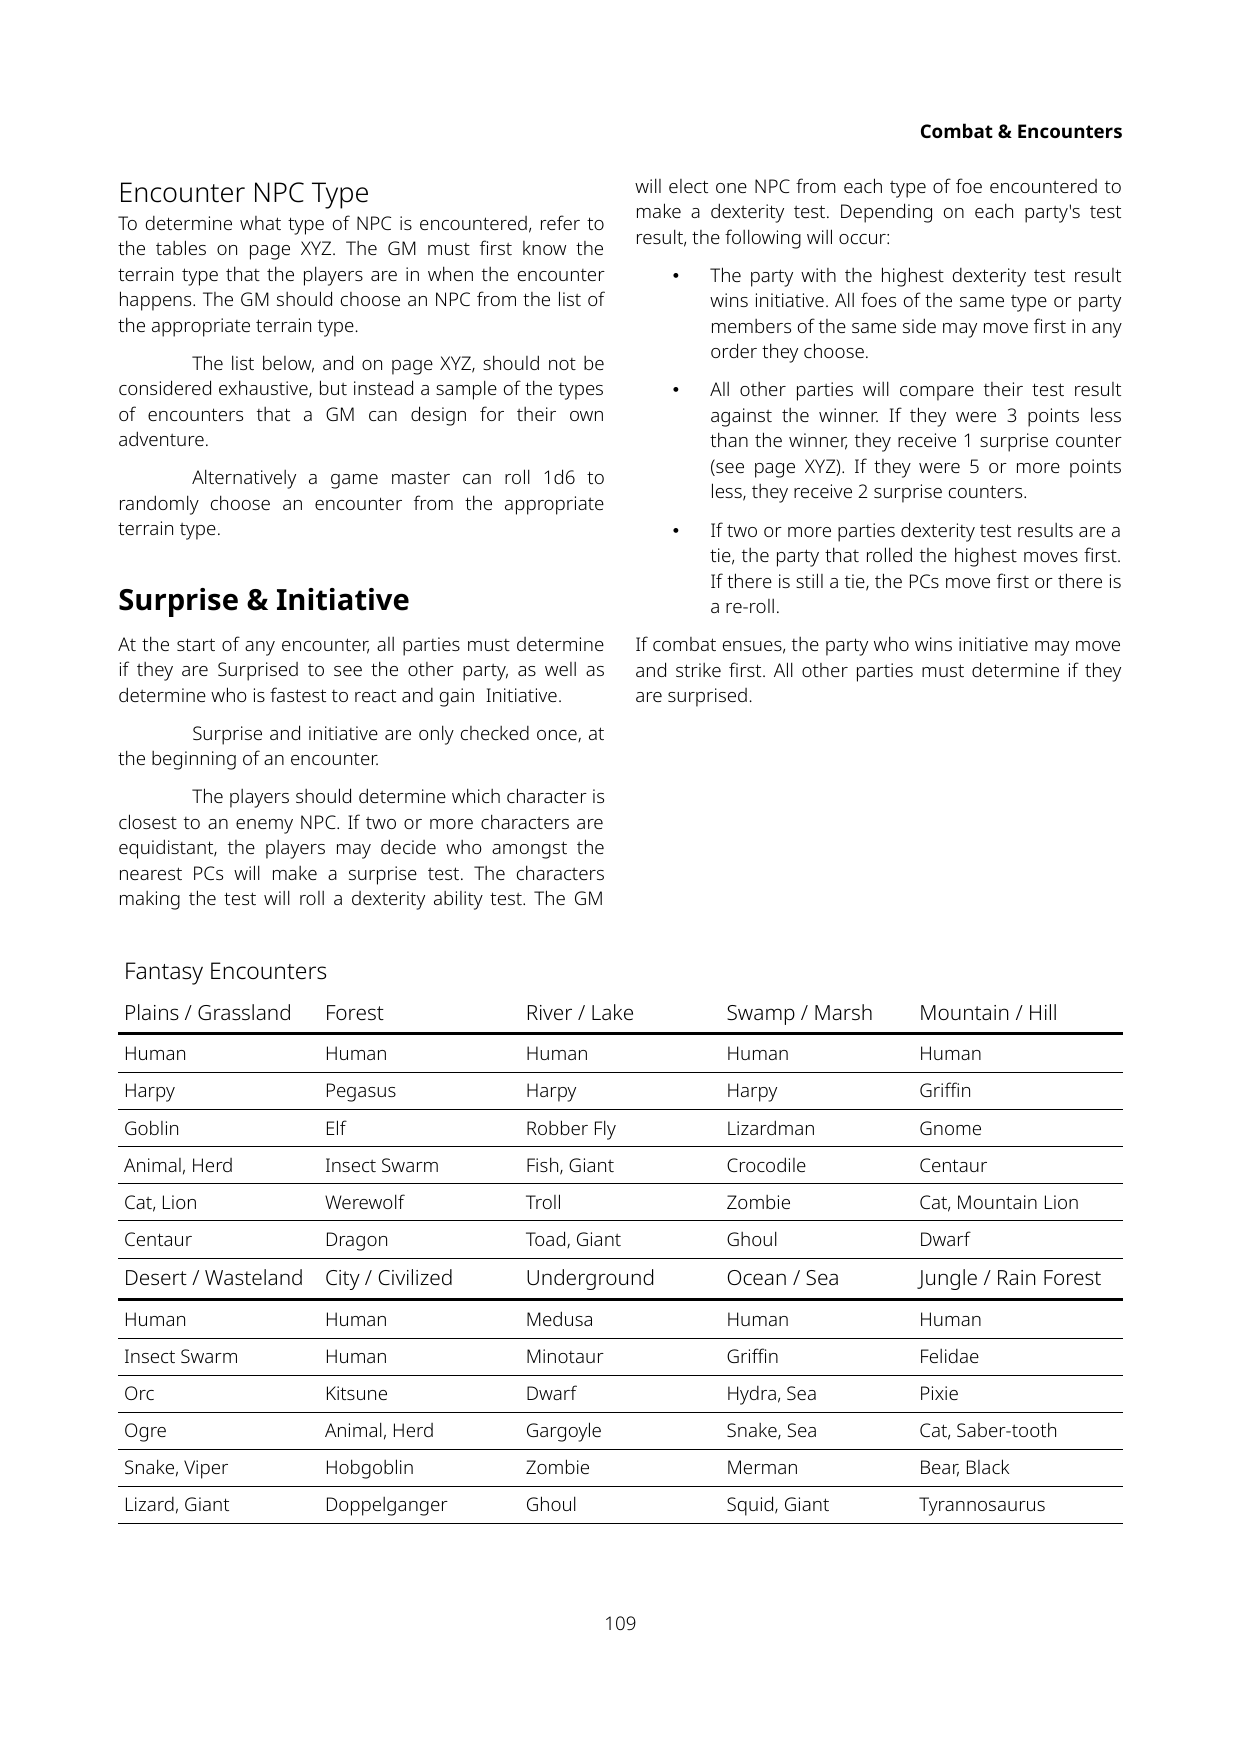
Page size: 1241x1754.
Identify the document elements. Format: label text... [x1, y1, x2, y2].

table_cell Human [520, 1035, 721, 1072]
table_cell Medusa [520, 1301, 721, 1338]
table_cell Minotaur [520, 1339, 721, 1375]
table_cell Pegasus [319, 1073, 520, 1109]
table_cell Tyrannosaurus [914, 1487, 1123, 1523]
table_cell Snake, Viper [118, 1450, 319, 1486]
table_cell Human [914, 1035, 1123, 1072]
table_cell City / Civilized [319, 1259, 520, 1297]
table_cell Griffin [914, 1073, 1123, 1109]
table_cell Dwarf [914, 1221, 1123, 1257]
table_cell Goblin [118, 1110, 319, 1146]
text At the start of any encounter, all parties must determine if they are Surprised to see the other party, as well as determine who is fastest to react and gain Initiative. [118, 631, 605, 707]
table_cell Hydra, Sea [721, 1376, 913, 1412]
table_cell Harpy [520, 1073, 721, 1109]
list If two or more parties dexterity test results are a tie, the party that rolled the highest moves first. If there is still a tie, the PCs move first or there is a re-roll. [673, 517, 1122, 619]
table_header Fantasy Encounters [118, 949, 1123, 992]
table_cell Ghoul [520, 1487, 721, 1523]
table_cell Centaur [118, 1221, 319, 1257]
table_cell Squid, Giant [721, 1487, 913, 1523]
text The list below, and on page XYZ, should not be considered exhaustive, but instead a sample of the types of encounters that a GM can design for their own adventure. [118, 350, 605, 452]
table_cell Werewolf [319, 1184, 520, 1220]
table_cell Zombie [721, 1184, 913, 1220]
table_cell Robber Fly [520, 1110, 721, 1146]
table_cell Cat, Mountain Lion [914, 1184, 1123, 1220]
table_cell Fish, Giant [520, 1147, 721, 1183]
text If combat ensues, the party who wins initiative may move and strike first. All other parties must determine if they are surprised. [635, 631, 1122, 708]
table_cell Felidae [914, 1339, 1123, 1375]
table_cell Zombie [520, 1450, 721, 1486]
table_cell Human [118, 1035, 319, 1072]
table_cell Doppelganger [319, 1487, 520, 1523]
table_cell Insect Swarm [319, 1147, 520, 1183]
table_cell Mountain / Hill [914, 992, 1123, 1032]
table_cell Lizardman [721, 1110, 913, 1146]
table_cell Human [319, 1339, 520, 1375]
text will elect one NPC from each type of foe encountered to make a dexterity test. Depending on each party's test result, the following will occur: [635, 173, 1122, 250]
table_cell Dragon [319, 1221, 520, 1257]
table_cell Griffin [721, 1339, 913, 1375]
text Encounter NPC Type [118, 173, 605, 210]
table_cell Human [118, 1301, 319, 1338]
table_cell Gnome [914, 1110, 1123, 1146]
subtitle Surprise & Initiative [118, 579, 605, 618]
table_cell Lizard, Giant [118, 1487, 319, 1523]
table_cell Elf [319, 1110, 520, 1146]
table_cell Hobgoblin [319, 1450, 520, 1486]
table_cell Human [319, 1035, 520, 1072]
table_cell Animal, Herd [118, 1147, 319, 1183]
table_cell Crocodile [721, 1147, 913, 1183]
table_cell Swamp / Marsh [721, 992, 913, 1032]
table_cell Harpy [721, 1073, 913, 1109]
table_cell Merman [721, 1450, 913, 1486]
table_cell Ocean / Sea [721, 1259, 913, 1297]
table_cell Forest [319, 992, 520, 1032]
table_cell Dwarf [520, 1376, 721, 1412]
table_cell Ghoul [721, 1221, 913, 1257]
table_cell Orc [118, 1376, 319, 1412]
table_cell Kitsune [319, 1376, 520, 1412]
table_cell Toad, Giant [520, 1221, 721, 1257]
table_cell Human [914, 1301, 1123, 1338]
text Alternatively a game master can roll 1d6 to randomly choose an encounter from the appropriate terrain type. [118, 465, 605, 541]
table_cell Pixie [914, 1376, 1123, 1412]
table_cell Harpy [118, 1073, 319, 1109]
table_cell Animal, Herd [319, 1413, 520, 1449]
text To determine what type of NPC is encountered, refer to the tables on page XYZ. The GM must first know the terrain type that the players are in when the encounter happens. The GM should choose an NPC from the list of the appropriate terrain type. [118, 210, 605, 338]
table_cell Bear, Black [914, 1450, 1123, 1486]
table_cell Cat, Lion [118, 1184, 319, 1220]
list All other parties will compare their test result against the winner. If they were 3 points less than the winner, they receive 1 surprise counter (see page XYZ). If they were 5 or more points less, they receive 2 surprise counters. [673, 377, 1122, 504]
table_cell Jungle / Rain Forest [914, 1259, 1123, 1297]
table_cell River / Lake [520, 992, 721, 1032]
table_cell Gargoyle [520, 1413, 721, 1449]
table_cell Ogre [118, 1413, 319, 1449]
table_cell Centaur [914, 1147, 1123, 1183]
table_cell Human [721, 1301, 913, 1338]
list The party with the highest dexterity test result wins initiative. All foes of the same type or party members of the same side may move first in any order they choose. [673, 262, 1122, 364]
table_cell Human [721, 1035, 913, 1072]
table_cell Troll [520, 1184, 721, 1220]
text The players should determine which character is closest to an enemy NPC. If two or more characters are equidistant, the players may decide who amongst the nearest PCs will make a surprise test. The characters making the test will roll a dexterity ability test. The GM [118, 783, 605, 911]
table_cell Cat, Saber-tooth [914, 1413, 1123, 1449]
text Surprise and initiative are only checked once, at the beginning of an encounter. [118, 720, 605, 771]
table_cell Desert / Wasteland [118, 1259, 319, 1297]
table_cell Human [319, 1301, 520, 1338]
table_cell Underground [520, 1259, 721, 1297]
table_cell Plains / Grassland [118, 992, 319, 1032]
table_cell Snake, Sea [721, 1413, 913, 1449]
table_cell Insect Swarm [118, 1339, 319, 1375]
